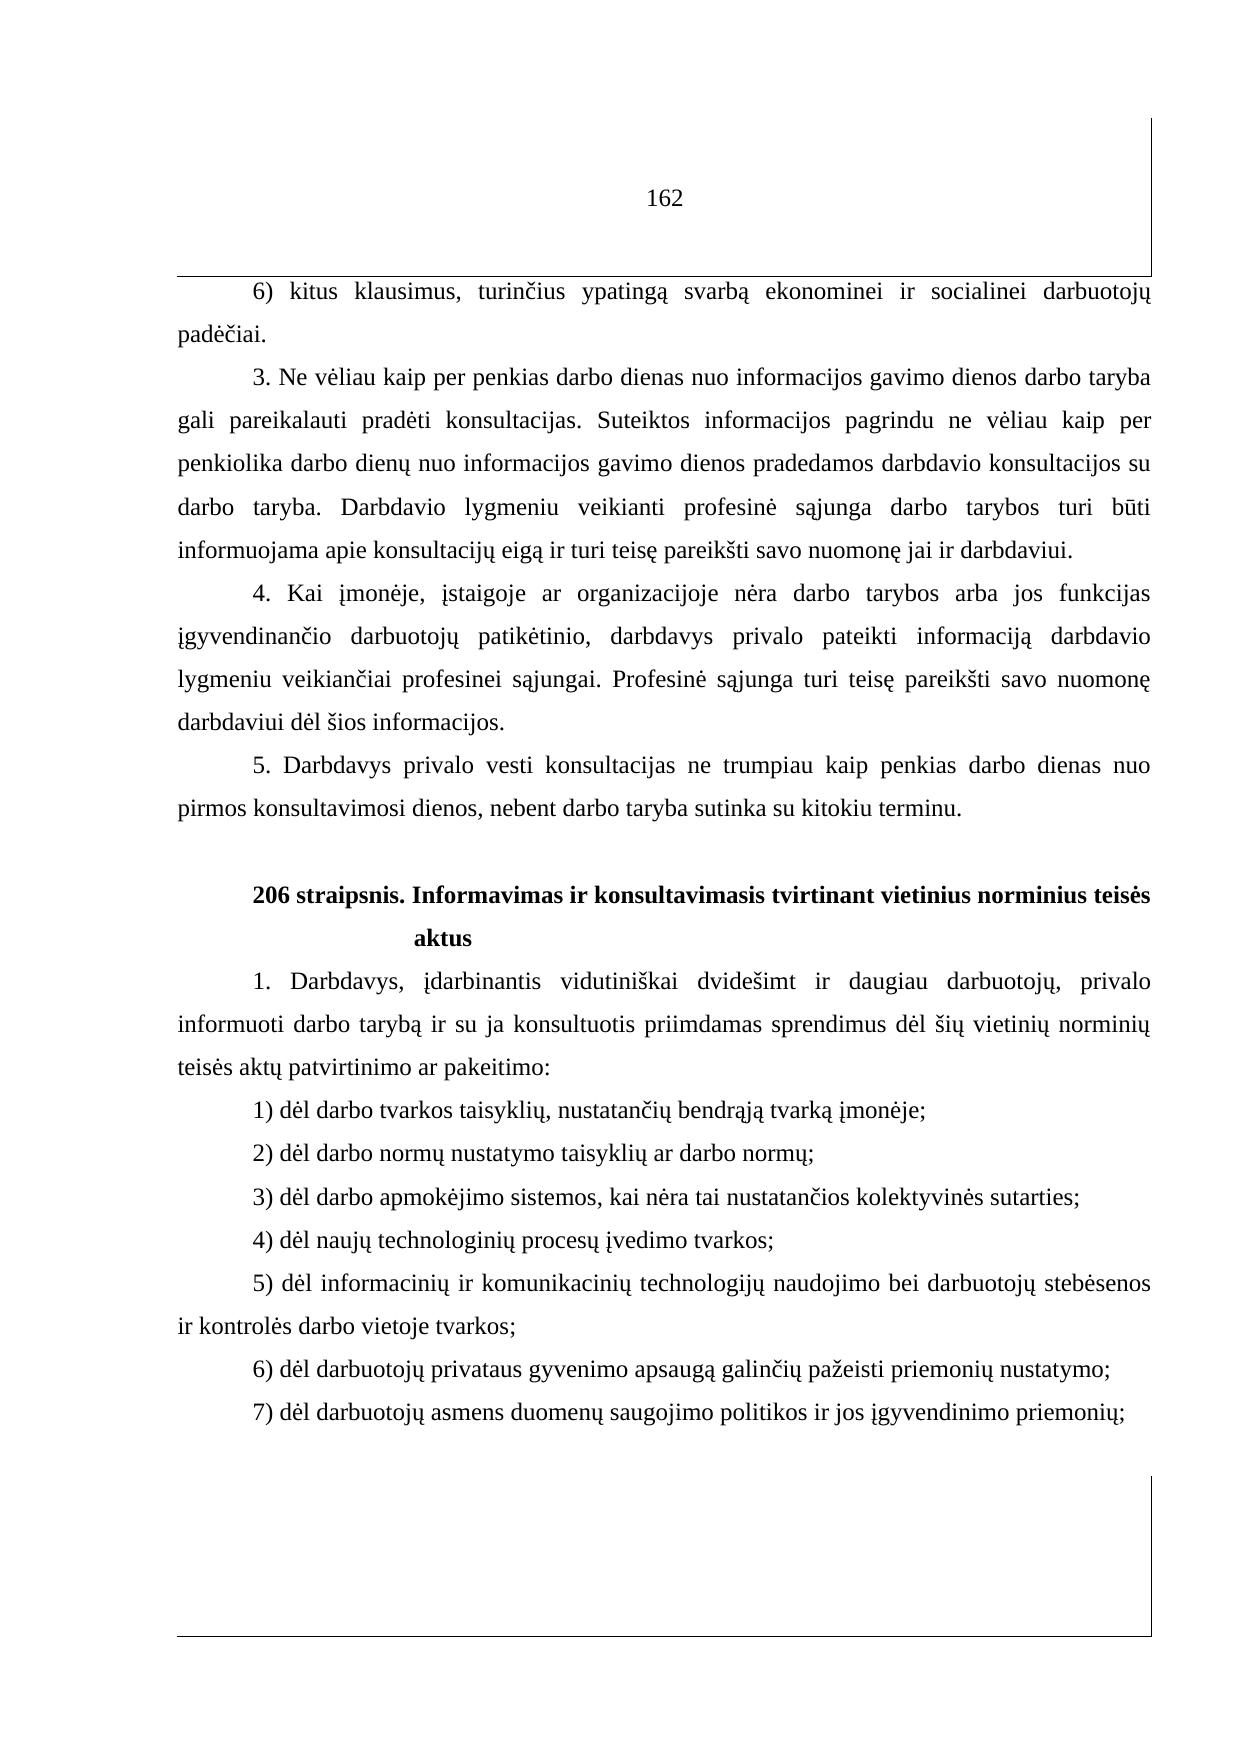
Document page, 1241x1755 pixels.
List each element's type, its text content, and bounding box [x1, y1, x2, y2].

text 4. Kai įmonėje, įstaigoje ar organizacijoje nėra darbo tarybos arba jos funkcijas įgyvendinančio darbuotojų patikėtinio, darbdavys privalo pateikti informaciją darbdavio lygmeniu veikiančiai profesinei sąjungai. Profesinė sąjunga turi teisę pareikšti savo nuomonę darbdaviui dėl šios informacijos. [177, 578, 1152, 736]
text 1) dėl darbo tvarkos taisyklių, nustatančių bendrąją tvarką įmonėje; [177, 1095, 1152, 1124]
text 4) dėl naujų technologinių procesų įvedimo tvarkos; [177, 1225, 1152, 1253]
text 6) kitus klausimus, turinčius ypatingą svarbą ekonominei ir socialinei darbuotojų padėčiai. [177, 276, 1152, 348]
text 3. Ne vėliau kaip per penkias darbo dienas nuo informacijos gavimo dienos darbo taryba gali pareikalauti pradėti konsultacijas. Suteiktos informacijos pagrindu ne vėliau kaip per penkiolika darbo dienų nuo informacijos gavimo dienos pradedamos darbdavio konsultacijos su darbo taryba. Darbdavio lygmeniu veikianti profesinė sąjunga darbo tarybos turi būti informuojama apie konsultacijų eigą ir turi teisę pareikšti savo nuomonę jai ir darbdaviui. [177, 362, 1152, 563]
text 2) dėl darbo normų nustatymo taisyklių ar darbo normų; [177, 1138, 1152, 1167]
text 7) dėl darbuotojų asmens duomenų saugojimo politikos ir jos įgyvendinimo priemonių; [177, 1397, 1152, 1426]
text 1. Darbdavys, įdarbinantis vidutiniškai dvidešimt ir daugiau darbuotojų, privalo informuoti darbo tarybą ir su ja konsultuotis priimdamas sprendimus dėl šių vietinių norminių teisės aktų patvirtinimo ar pakeitimo: [177, 966, 1152, 1081]
text 206 straipsnis. Informavimas ir konsultavimasis tvirtinant vietinius norminius teisės aktus [252, 880, 1152, 952]
text 5. Darbdavys privalo vesti konsultacijas ne trumpiau kaip penkias darbo dienas nuo pirmos konsultavimosi dienos, nebent darbo taryba sutinka su kitokiu terminu. [177, 750, 1152, 822]
text 3) dėl darbo apmokėjimo sistemos, kai nėra tai nustatančios kolektyvinės sutarties; [177, 1182, 1152, 1210]
text 6) dėl darbuotojų privataus gyvenimo apsaugą galinčių pažeisti priemonių nustatymo; [177, 1354, 1152, 1383]
text 5) dėl informacinių ir komunikacinių technologijų naudojimo bei darbuotojų stebėsenos ir kontrolės darbo vietoje tvarkos; [177, 1268, 1152, 1340]
